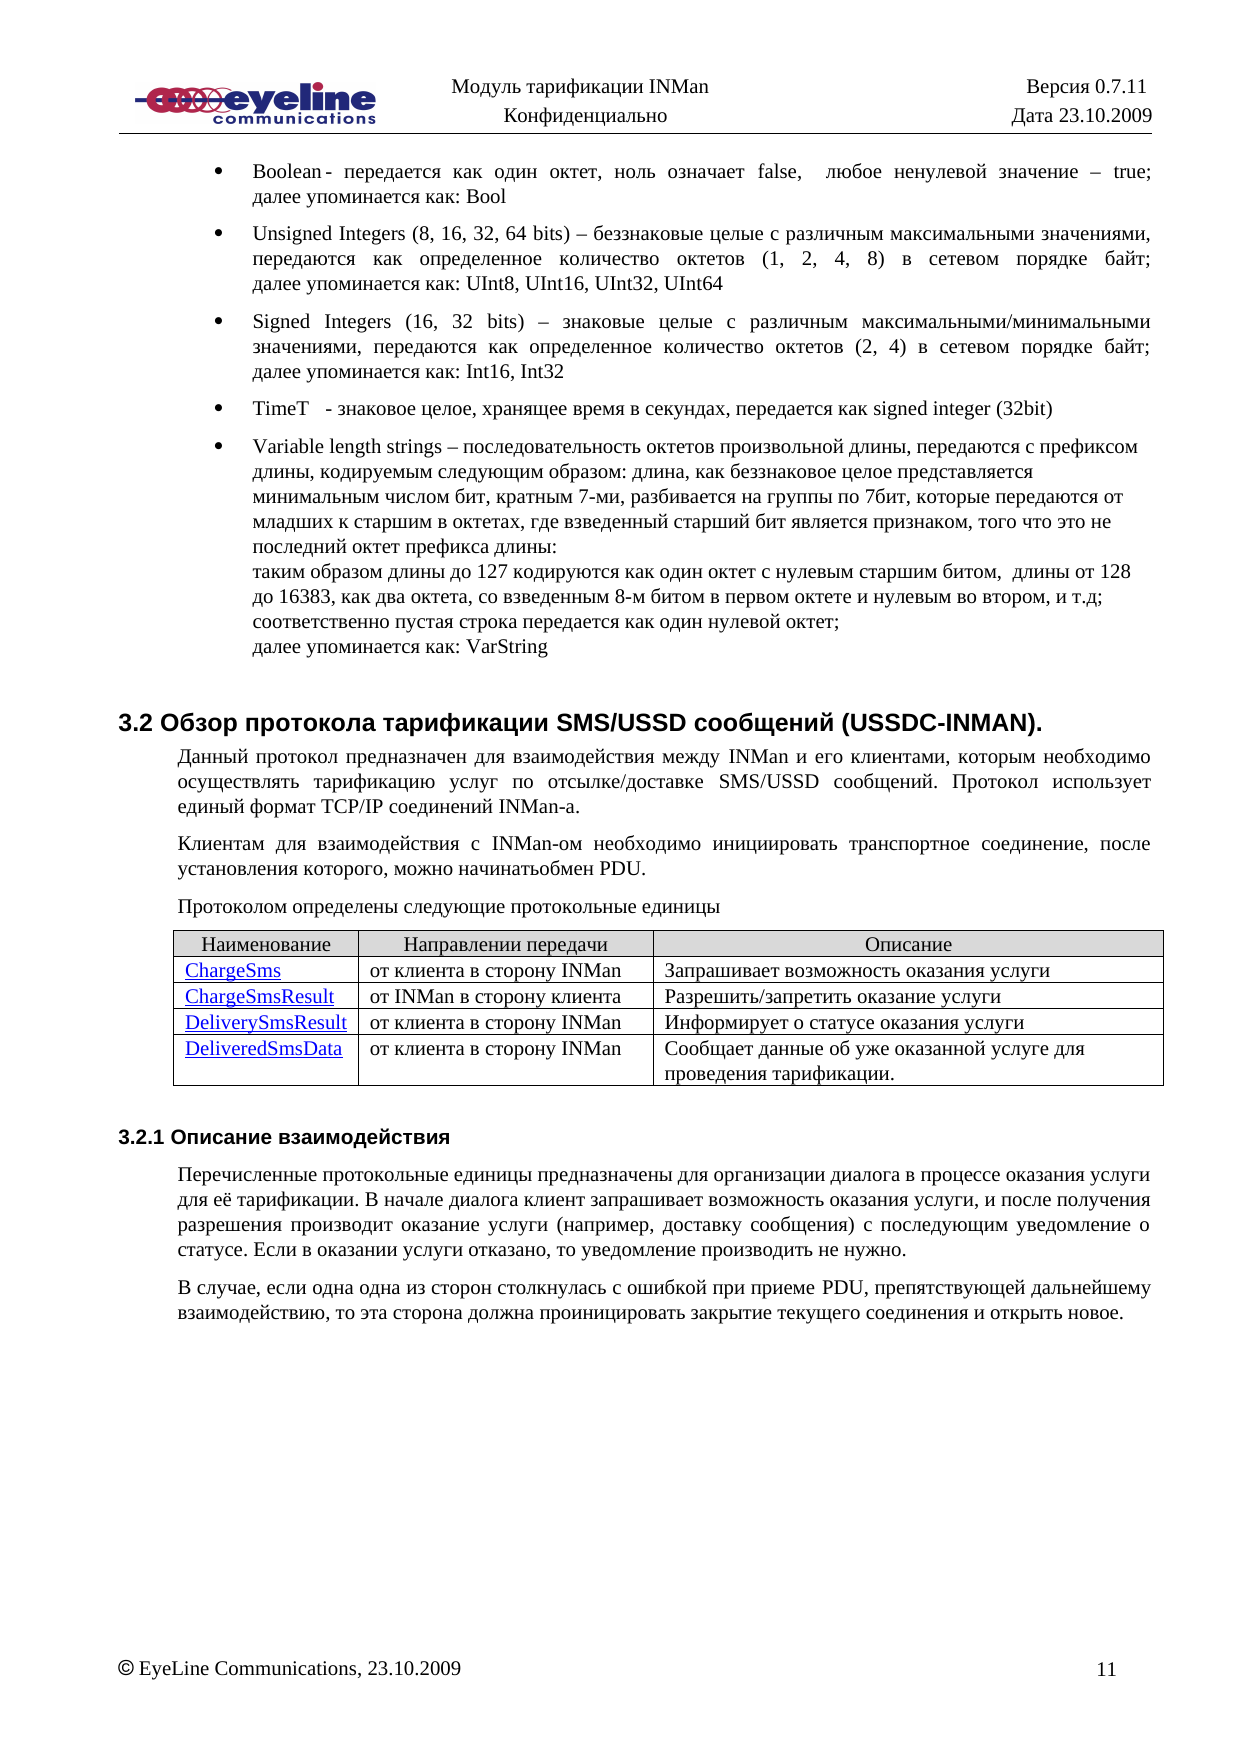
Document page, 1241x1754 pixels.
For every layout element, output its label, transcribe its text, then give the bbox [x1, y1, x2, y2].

text Перечисленные протокольные единицы предназначены для организации диалога в процессе оказания услуги для её тарификации. В начале диалога клиент запрашивает возможность оказания услуги, и после получения разрешения производит оказание услуги (например, доставку сообщения) с последующим уведомление о статусе. Если в оказании услуги отказано, то уведомление производить не нужно. [177, 1161, 1151, 1261]
table_cell от клиента в сторону INMan [359, 1009, 653, 1034]
text В случае, если одна одна из сторон столкнулась с ошибкой при приеме PDU, препятствующей дальнейшему взаимодействию, то эта сторона должна проиницировать закрытие текущего соединения и открыть новое. [177, 1274, 1151, 1324]
table_cell от клиента в сторону INMan [359, 957, 653, 982]
table_cell ChargeSms [174, 957, 358, 982]
table_cell ChargeSmsResult [174, 983, 358, 1008]
subtitle Описание взаимодействия [118, 1124, 1151, 1149]
table_cell Сообщает данные об уже оказанной услуге для проведения тарификации. [654, 1035, 1163, 1085]
table_cell Запрашивает возможность оказания услуги [654, 957, 1163, 982]
list TimeT - знаковое целое, хранящее время в секундах, передается как signed integer (32bit) [215, 395, 1151, 420]
table_cell от INMan в сторону клиента [359, 983, 653, 1008]
subtitle Обзор протокола тарификации SMS/USSD сообщений (USSDC-INMAN). [118, 708, 1151, 736]
table_cell от клиента в сторону INMan [359, 1035, 653, 1085]
table_cell DeliveredSmsData [174, 1035, 358, 1085]
text Клиентам для взаимодействия с INMan-ом необходимо инициировать транспортное соединение, после установления которого, можно начинатьобмен PDU. [177, 830, 1151, 880]
list Boolean - передается как один октет, ноль означает false, любое ненулевой значение – true; далее упоминается как: Bool [215, 158, 1151, 208]
list Variable length strings – последовательность октетов произвольной длины, передаются с префиксом длины, кодируемым следующим образом: длина, как беззнаковое целое представляется минимальным числом бит, кратным 7-ми, разбивается на группы по 7бит, которые передаются от младших к старшим в октетах, где взведенный старший бит является признаком, того что это не последний октет префикса длины: таким образом длины до 127 кодируются как один октет с нулевым старшим битом, длины от 128 до 16383, как два октета, со взведенным 8-м битом в первом октете и нулевым во втором, и т.д; соответственно пустая строка передается как один нулевой октет; далее упоминается как: VarString [215, 433, 1151, 658]
table_cell Разрешить/запретить оказание услуги [654, 983, 1163, 1008]
table_header Наименование [174, 931, 358, 956]
list Unsigned Integers (8, 16, 32, 64 bits) – беззнаковые целые с различным максимальными значениями, передаются как определенное количество октетов (1, 2, 4, 8) в сетевом порядке байт; далее упоминается как: UInt8, UInt16, UInt32, UInt64 [215, 220, 1151, 295]
table_header Направлении передачи [359, 931, 653, 956]
table_header Описание [654, 931, 1163, 956]
text Данный протокол предназначен для взаимодействия между INMan и его клиентами, которым необходимо осуществлять тарификацию услуг по отсылке/доставке SMS/USSD сообщений. Протокол использует единый формат TCP/IP соединений INMan-a. [177, 743, 1151, 818]
list Signed Integers (16, 32 bits) – знаковые целые с различным максимальными/минимальными значениями, передаются как определенное количество октетов (2, 4) в сетевом порядке байт; далее упоминается как: Int16, Int32 [215, 308, 1151, 383]
table_cell DeliverySmsResult [174, 1009, 358, 1034]
text Протоколом определены следующие протокольные единицы [177, 893, 1151, 918]
picture [135, 82, 376, 124]
table_cell Информирует о статусе оказания услуги [654, 1009, 1163, 1034]
